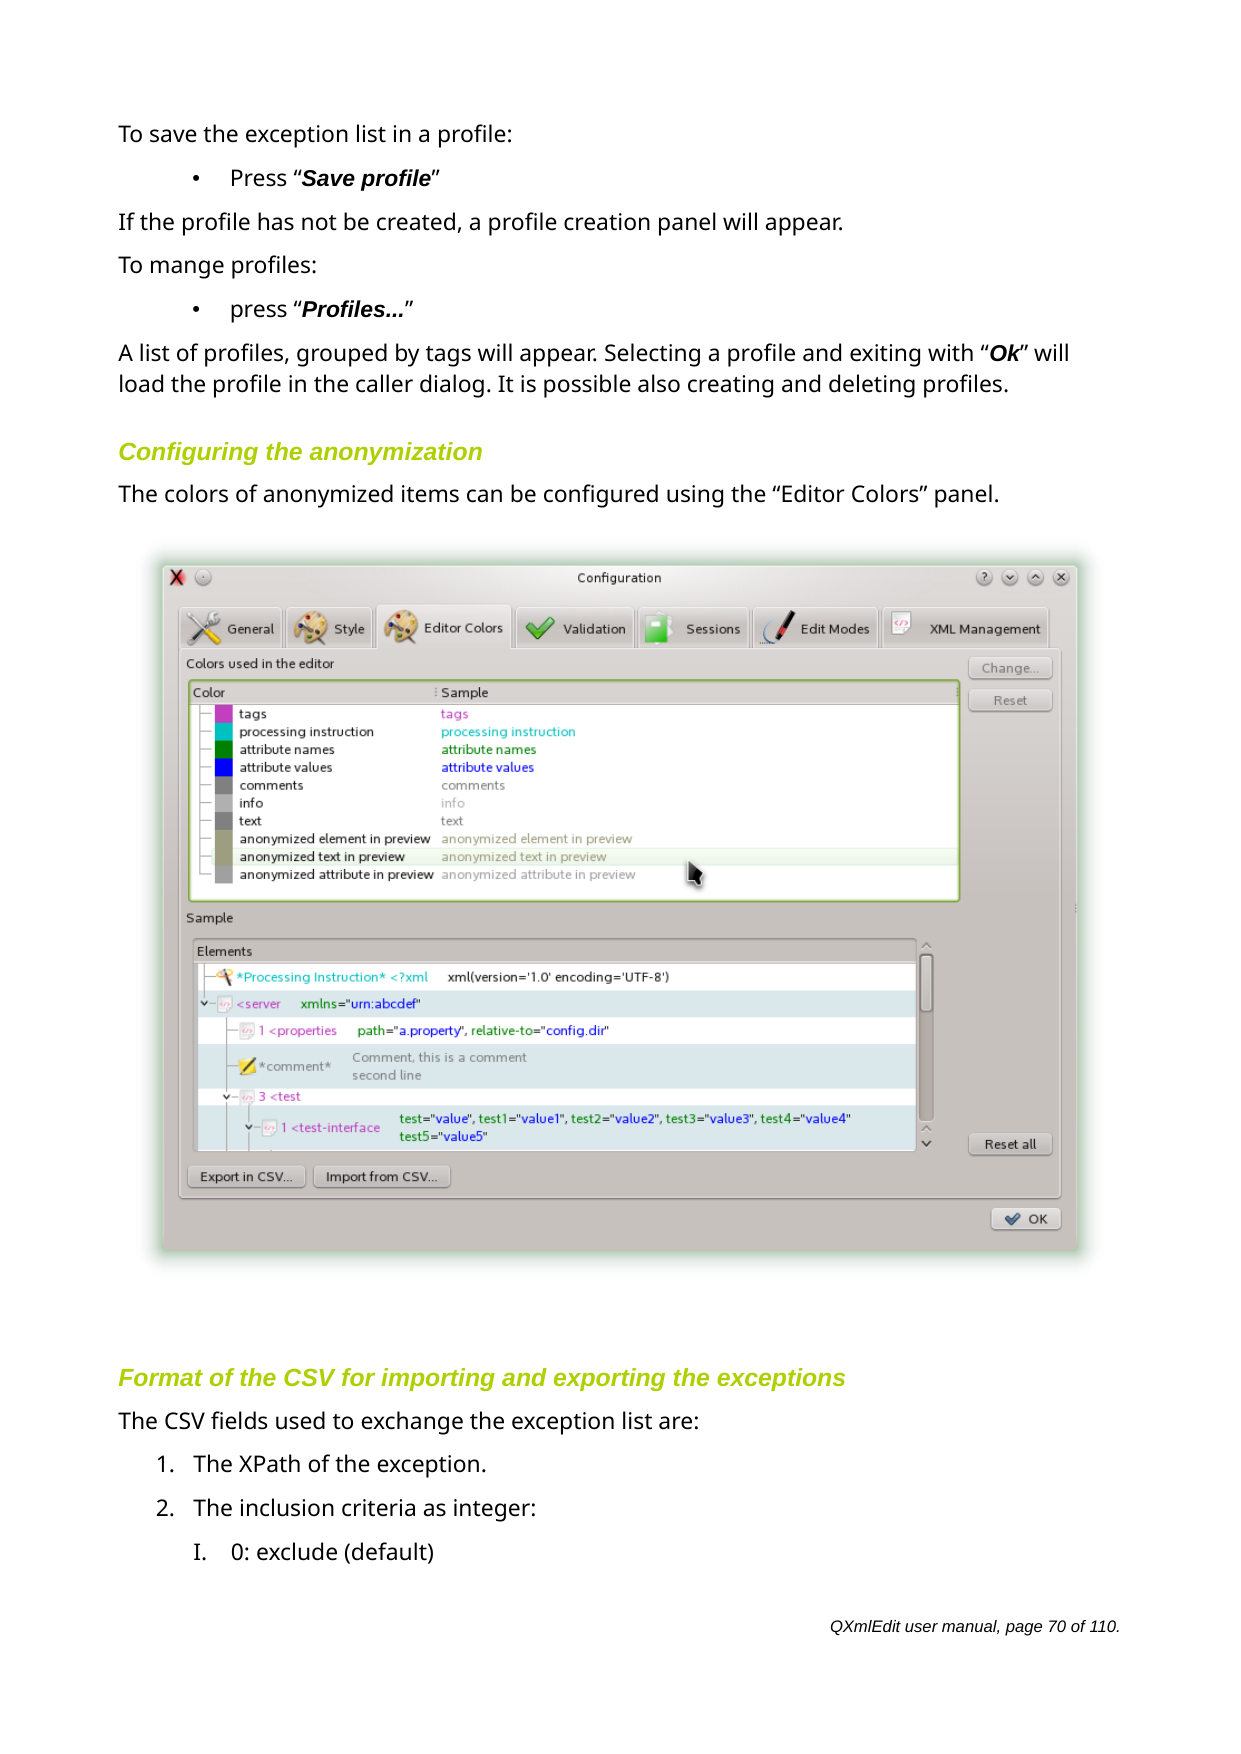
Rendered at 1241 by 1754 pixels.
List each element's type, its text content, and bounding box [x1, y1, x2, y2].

list 0: exclude (default) [193, 1536, 1122, 1567]
text To save the exception list in a profile: [118, 118, 1122, 149]
text To mange profiles: [118, 249, 1122, 281]
picture [118, 521, 1122, 1295]
list Press “Save profile” [192, 162, 1122, 193]
list The inclusion criteria as integer: [156, 1492, 1122, 1523]
text A list of profiles, grouped by tags will appear. Selecting a profile and exiting with “Ok” will load the profile in the caller dialog. It is possible also creating and deleting profiles. [118, 337, 1122, 399]
list press “Profiles...” [192, 293, 1122, 324]
text The CSV fields used to exchange the exception list are: [118, 1404, 1122, 1436]
text If the profile has not be created, a profile creation panel will appear. [118, 206, 1122, 237]
text The colors of anonymized items can be configured using the “Editor Colors” panel. [118, 478, 1122, 509]
subtitle Configuring the anonymization [118, 437, 1122, 465]
subtitle Format of the CSV for importing and exporting the exceptions [118, 1363, 1122, 1392]
list The XPath of the exception. [156, 1448, 1122, 1479]
